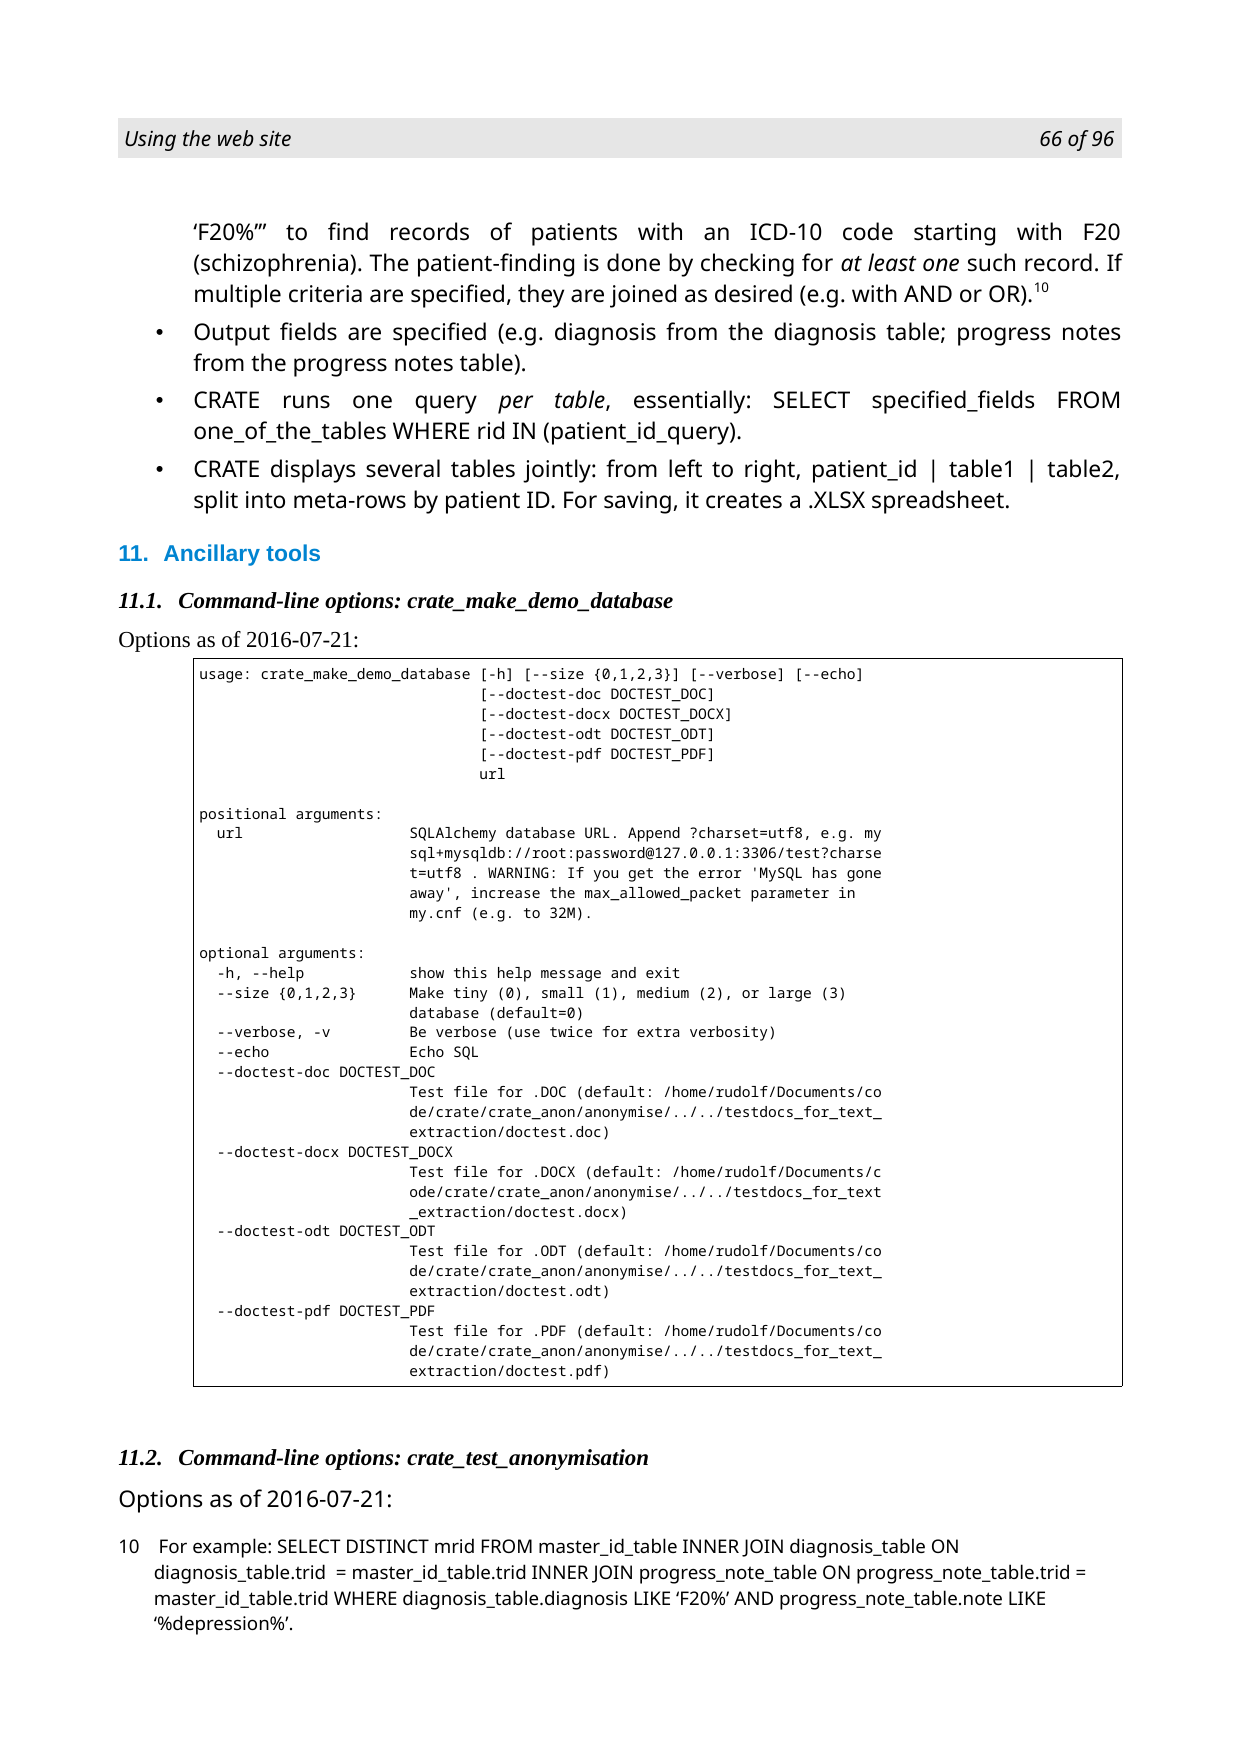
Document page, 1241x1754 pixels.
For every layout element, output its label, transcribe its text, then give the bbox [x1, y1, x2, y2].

list Output fields are specified (e.g. diagnosis from the diagnosis table; progress notes from the progress notes table). [156, 316, 1122, 378]
list ‘F20%’” to find records of patients with an ICD-10 code starting with F20 (schizophrenia). The patient-finding is done by checking for at least one such record. If multiple criteria are specified, they are joined as desired (e.g. with AND or OR). [156, 216, 1122, 310]
list For example: SELECT DISTINCT mrid FROM master_id_table INNER JOIN diagnosis_table ON diagnosis_table.trid = master_id_table.trid INNER JOIN progress_note_table ON progress_note_table.trid = master_id_table.trid WHERE diagnosis_table.diagnosis LIKE ‘F20%’ AND progress_note_table.note LIKE ‘%depression%’. [118, 1534, 1122, 1636]
text Options as of 2016-07-21: [118, 626, 1122, 652]
list CRATE runs one query per table, essentially: SELECT specified_fields FROM one_of_the_tables WHERE rid IN (patient_id_query). [156, 384, 1122, 447]
subtitle Command-line options: crate_test_anonymisation [118, 1444, 1122, 1471]
subtitle Command-line options: crate_make_demo_database [118, 587, 1122, 613]
text Options as of 2016-07-21: [118, 1483, 1122, 1514]
list CRATE displays several tables jointly: from left to right, patient_id | table1 | table2, split into meta-rows by patient ID. For saving, it creates a .XLSX spreadsheet. [156, 452, 1122, 515]
table_header usage: crate_make_demo_database [-h] [--size {0,1,2,3}] [--verbose] [--echo] [--doctest-doc DOCTEST_DOC] [--doctest-docx DOCTEST_DOCX] [--doctest-odt DOCTEST_ODT] [--doctest-pdf DOCTEST_PDF] url positional arguments: url SQLAlchemy database URL. Append ?charset=utf8, e.g. my sql+mysqldb://root:password@127.0.0.1:3306/test?charse t=utf8 . WARNING: If you get the error 'MySQL has gone away', increase the max_allowed_packet parameter in my.cnf (e.g. to 32M). optional arguments: -h, --help show this help message and exit --size {0,1,2,3} Make tiny (0), small (1), medium (2), or large (3) database (default=0) --verbose, -v Be verbose (use twice for extra verbosity) --echo Echo SQL --doctest-doc DOCTEST_DOC Test file for .DOC (default: /home/rudolf/Documents/co de/crate/crate_anon/anonymise/../../testdocs_for_text_ extraction/doctest.doc) --doctest-docx DOCTEST_DOCX Test file for .DOCX (default: /home/rudolf/Documents/c ode/crate/crate_anon/anonymise/../../testdocs_for_text _extraction/doctest.docx) --doctest-odt DOCTEST_ODT Test file for .ODT (default: /home/rudolf/Documents/co de/crate/crate_anon/anonymise/../../testdocs_for_text_ extraction/doctest.odt) --doctest-pdf DOCTEST_PDF Test file for .PDF (default: /home/rudolf/Documents/co de/crate/crate_anon/anonymise/../../testdocs_for_text_ extraction/doctest.pdf) [194, 659, 1122, 1386]
subtitle Ancillary tools [118, 540, 1122, 566]
